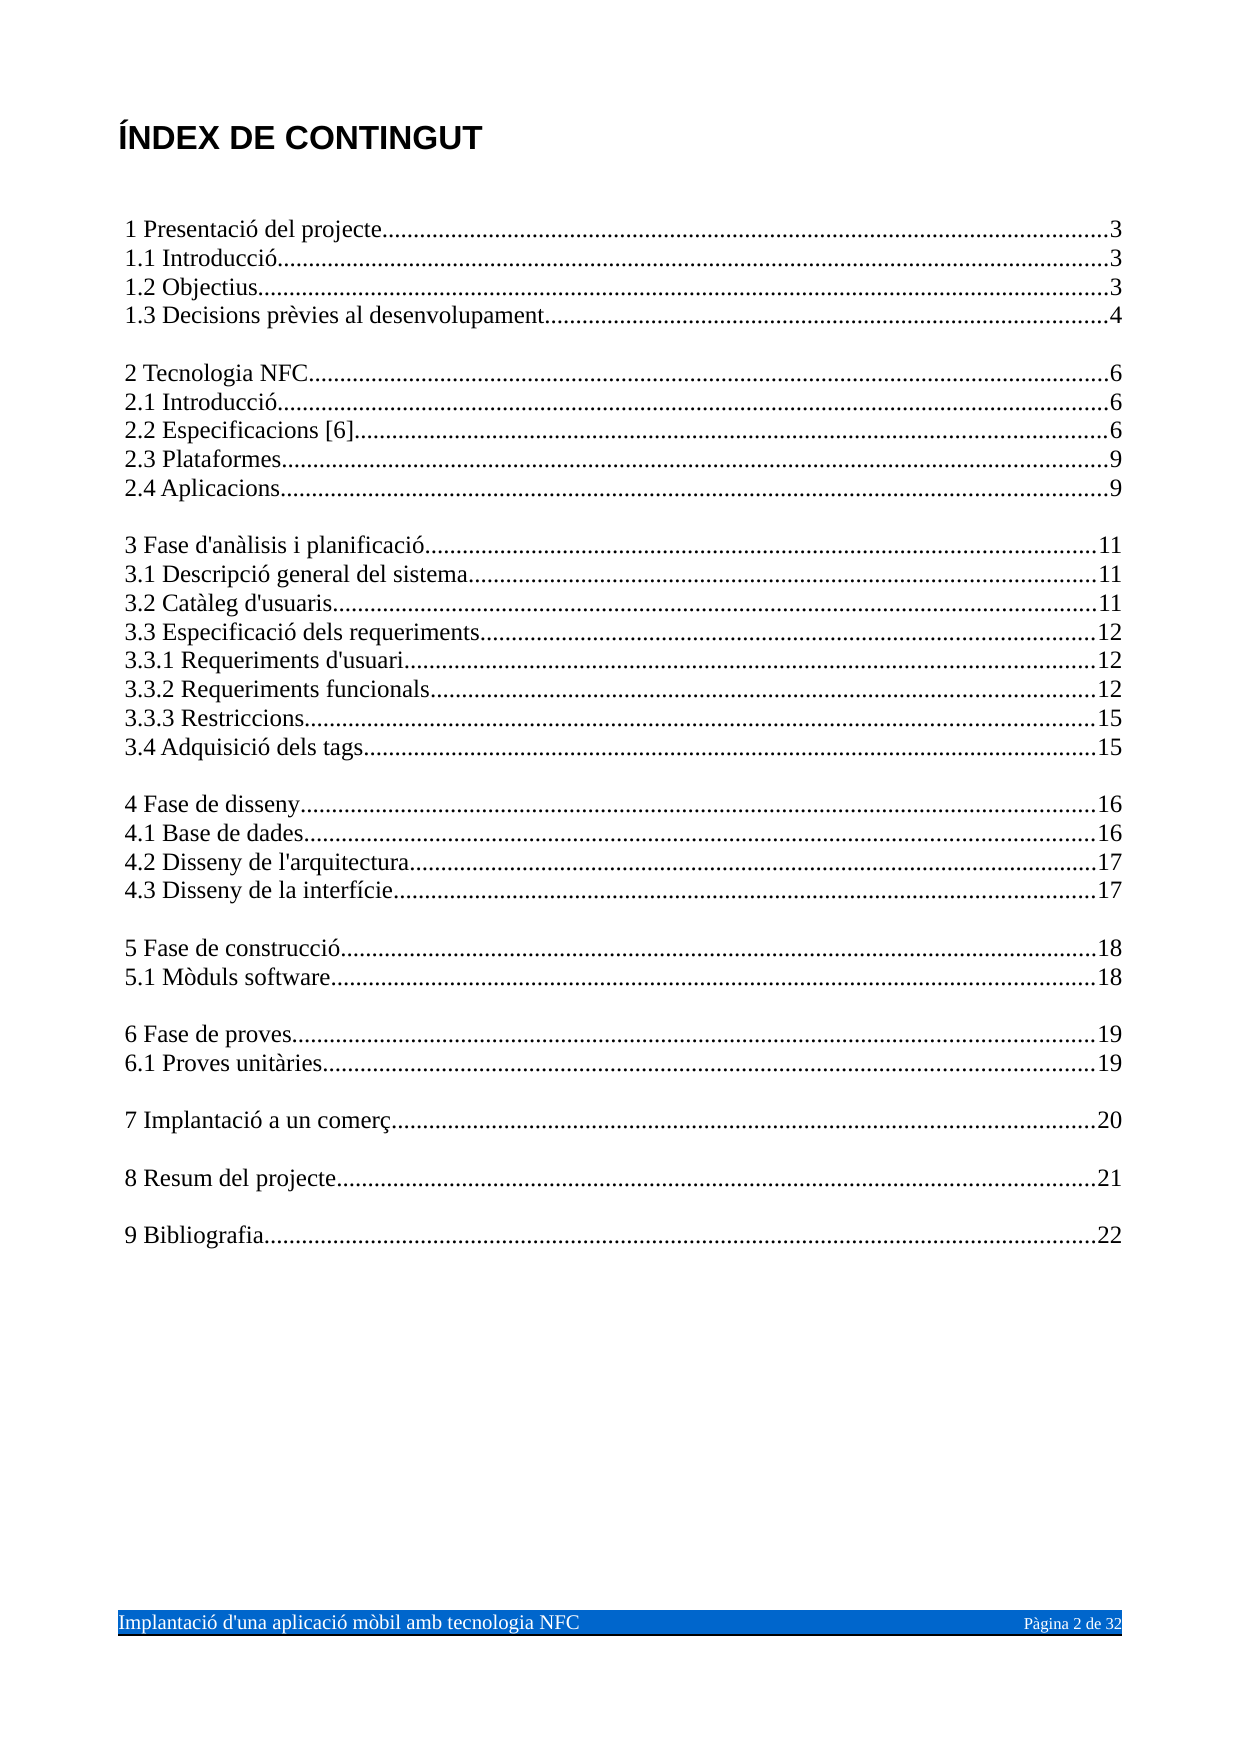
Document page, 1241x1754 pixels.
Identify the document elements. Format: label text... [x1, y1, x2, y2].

text 1 Presentació del projecte 3 [118, 214, 1122, 243]
text 3.3.2 Requeriments funcionals 12 [118, 674, 1122, 703]
text 5 Fase de construcció 18 [118, 933, 1122, 962]
text 6.1 Proves unitàries 19 [118, 1048, 1122, 1077]
text 1.3 Decisions prèvies al desenvolupament 4 [118, 300, 1122, 329]
text 3.3 Especificació dels requeriments 12 [118, 617, 1122, 645]
subtitle ÍNDEX DE CONTINGUT [118, 118, 1122, 157]
text 9 Bibliografia 22 [118, 1220, 1122, 1249]
text 3.2 Catàleg d'usuaris 11 [118, 588, 1122, 617]
text 4.1 Base de dades 16 [118, 818, 1122, 847]
text 1.2 Objectius 3 [118, 272, 1122, 300]
text 4 Fase de disseny 16 [118, 789, 1122, 818]
text 2.3 Plataformes 9 [118, 444, 1122, 473]
text 7 Implantació a un comerç 20 [118, 1105, 1122, 1134]
text 4.3 Disseny de la interfície 17 [118, 875, 1122, 904]
text 8 Resum del projecte 21 [118, 1163, 1122, 1192]
text 3 Fase d'anàlisis i planificació 11 [118, 530, 1122, 559]
text 2.2 Especificacions [6] 6 [118, 415, 1122, 444]
text 3.3.3 Restriccions 15 [118, 703, 1122, 732]
text 1.1 Introducció 3 [118, 243, 1122, 272]
text 6 Fase de proves 19 [118, 1019, 1122, 1048]
text 3.4 Adquisició dels tags 15 [118, 732, 1122, 760]
text 3.3.1 Requeriments d'usuari 12 [118, 645, 1122, 674]
text 2 Tecnologia NFC 6 [118, 358, 1122, 387]
text 2.4 Aplicacions 9 [118, 473, 1122, 502]
text 4.2 Disseny de l'arquitectura 17 [118, 847, 1122, 875]
text 5.1 Mòduls software 18 [118, 962, 1122, 990]
text 3.1 Descripció general del sistema 11 [118, 559, 1122, 588]
text 2.1 Introducció 6 [118, 387, 1122, 415]
